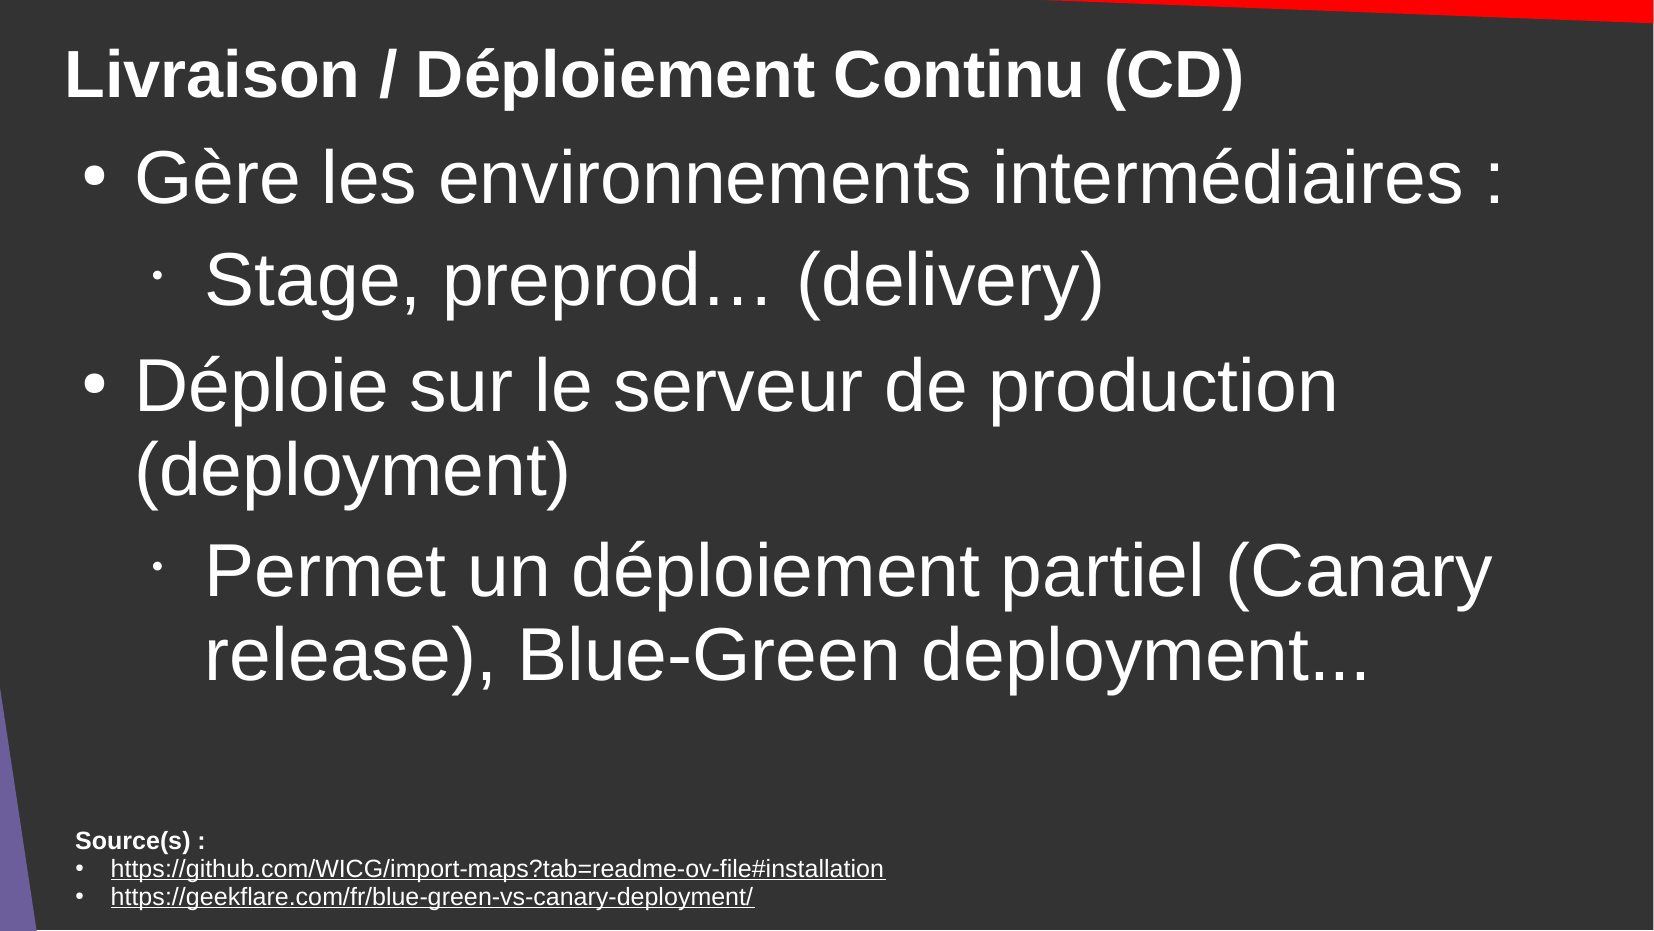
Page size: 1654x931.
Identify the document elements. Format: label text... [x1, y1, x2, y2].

text_box Source(s) : https://github.com/WICG/import-maps?tab=readme-ov-file#installation https://geekflare.com/fr/blue-green-vs-canary-deployment/ [60, 809, 1546, 919]
list Gère les environnements intermédiaires : Stage, preprod… (delivery) Déploie sur le serveur de production (deployment) Permet un déploiement partiel (Canary release), Blue-Green deployment... [63, 135, 1542, 809]
text_box [0, 687, 37, 931]
title Livraison / Déploiement Continu (CD) [64, 37, 1471, 119]
text_box [1042, 0, 1654, 24]
